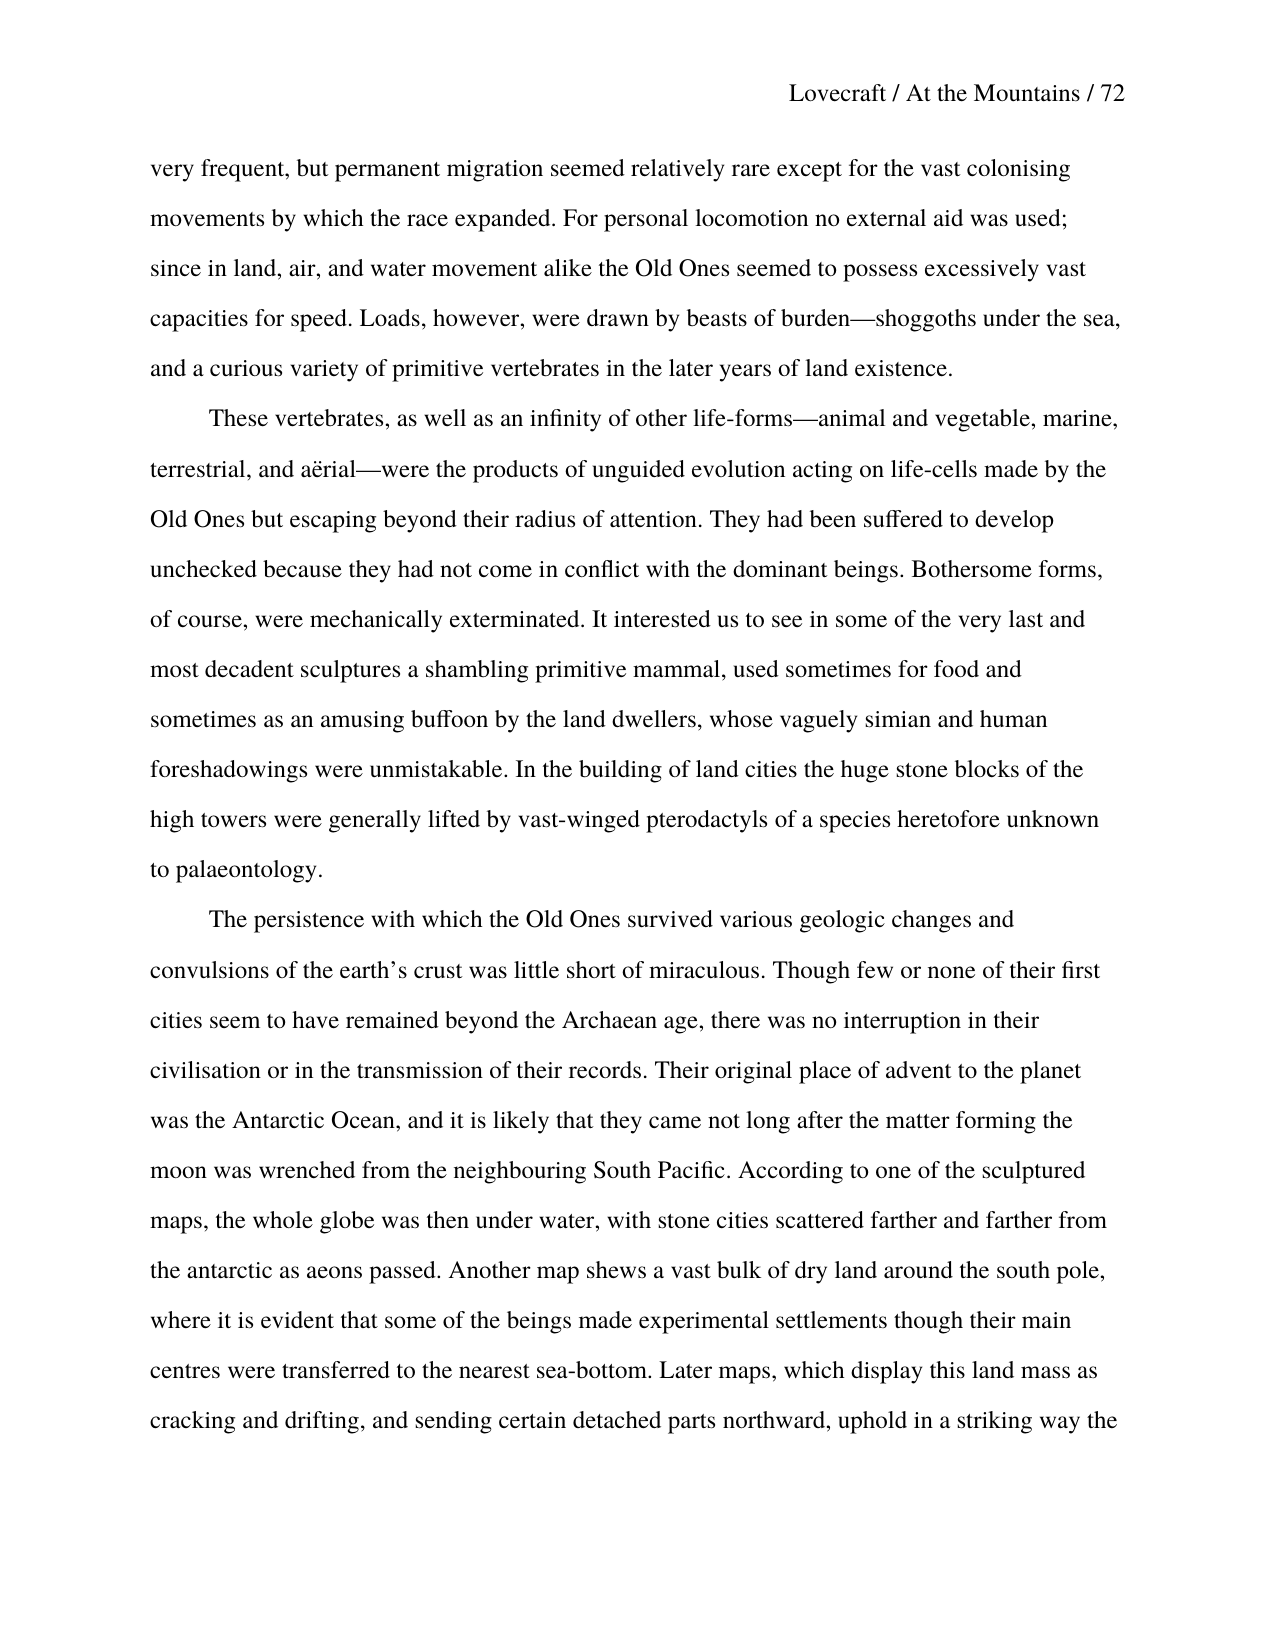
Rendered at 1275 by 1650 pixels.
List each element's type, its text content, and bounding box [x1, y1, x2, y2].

text The persistence with which the Old Ones survived various geologic changes and convulsions of the earth’s crust was little short of miraculous. Though few or none of their first cities seem to have remained beyond the Archaean age, there was no interruption in their civilisation or in the transmission of their records. Their original place of advent to the planet was the Antarctic Ocean, and it is likely that they came not long after the matter forming the moon was wrenched from the neighbouring South Pacific. According to one of the sculptured maps, the whole globe was then under water, with stone cities scattered farther and farther from the antarctic as aeons passed. Another map shews a vast bulk of dry land around the south pole, where it is evident that some of the beings made experimental settlements though their main centres were transferred to the nearest sea-bottom. Later maps, which display this land mass as cracking and drifting, and sending certain detached parts northward, uphold in a striking way the [150, 902, 1125, 1436]
text These vertebrates, as well as an infinity of other life-forms—animal and vegetable, marine, terrestrial, and aërial—were the products of unguided evolution acting on life-cells made by the Old Ones but escaping beyond their radius of attention. They had been suffered to develop unchecked because they had not come in conflict with the dominant beings. Bothersome forms, of course, were mechanically exterminated. It interested us to see in some of the very last and most decadent sculptures a shambling primitive mammal, used sometimes for food and sometimes as an amusing buffoon by the land dwellers, whose vaguely simian and human foreshadowings were unmistakable. In the building of land cities the huge stone blocks of the high towers were generally lifted by vast-winged pterodactyls of a species heretofore unknown to palaeontology. [150, 401, 1125, 885]
text very frequent, but permanent migration seemed relatively rare except for the vast colonising movements by which the race expanded. For personal locomotion no external aid was used; since in land, air, and water movement alike the Old Ones seemed to possess excessively vast capacities for speed. Loads, however, were drawn by beasts of burden—shoggoths under the sea, and a curious variety of primitive vertebrates in the later years of land existence. [150, 150, 1125, 384]
